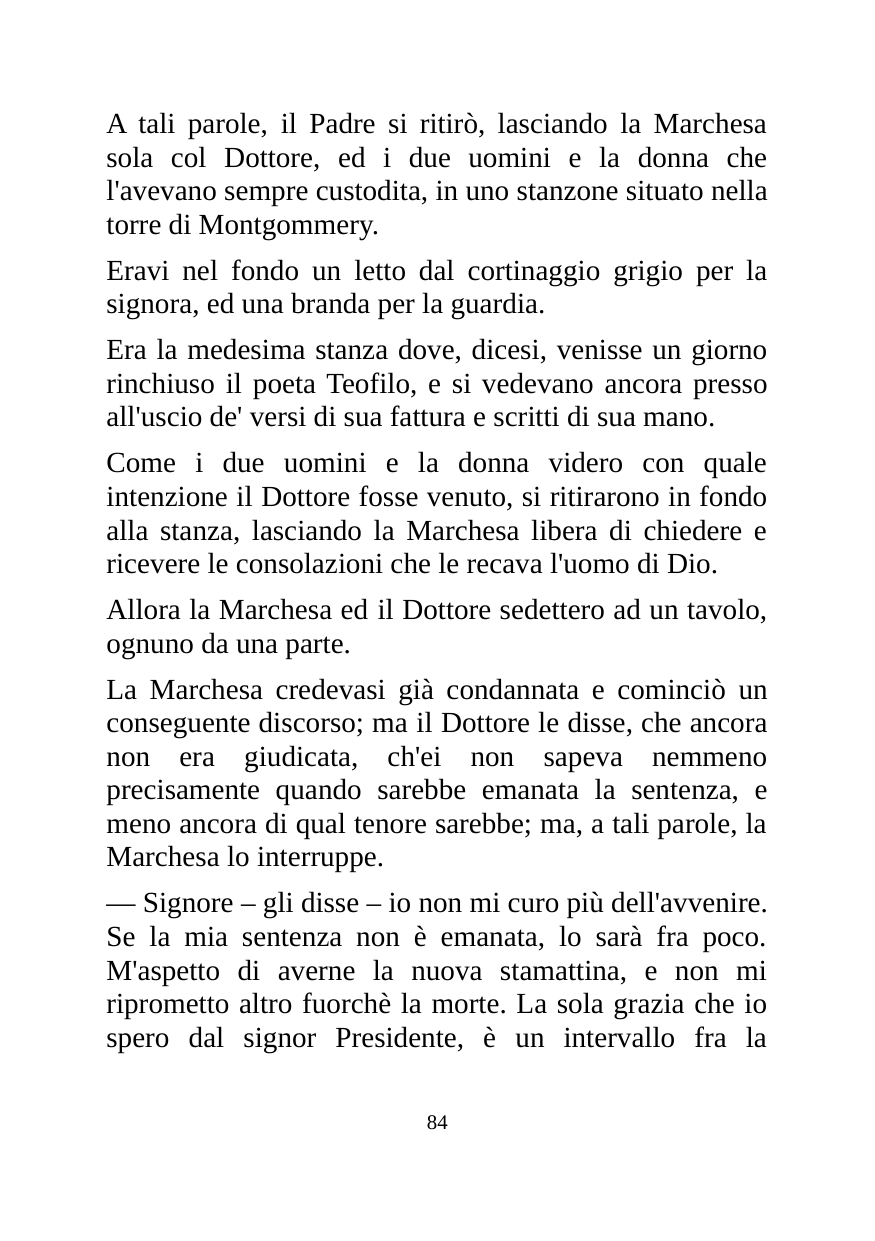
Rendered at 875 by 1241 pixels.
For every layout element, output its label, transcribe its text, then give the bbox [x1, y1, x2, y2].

text Era la medesima stanza dove, dicesi, venisse un giorno rinchiuso il poeta Teofilo, e si vedevano ancora presso all'uscio de' versi di sua fattura e scritti di sua mano. [106, 332, 768, 433]
text Eravi nel fondo un letto dal cortinaggio grigio per la signora, ed una branda per la guardia. [106, 253, 768, 320]
text La Marchesa credevasi già condannata e cominciò un conseguente discorso; ma il Dottore le disse, che ancora non era giudicata, ch'ei non sapeva nemmeno precisamente quando sarebbe emanata la sentenza, e meno ancora di qual tenore sarebbe; ma, a tali parole, la Marchesa lo interruppe. [106, 672, 768, 873]
text Come i due uomini e la donna videro con quale intenzione il Dottore fosse venuto, si ritirarono in fondo alla stanza, lasciando la Marchesa libera di chiedere e ricevere le consolazioni che le recava l'uomo di Dio. [106, 446, 768, 580]
text A tali parole, il Padre si ritirò, lasciando la Marchesa sola col Dottore, ed i due uomini e la donna che l'avevano sempre custodita, in uno stanzone situato nella torre di Montgommery. [106, 106, 768, 240]
text — Signore – gli disse – io non mi curo più dell'avvenire. Se la mia sentenza non è emanata, lo sarà fra poco. M'aspetto di averne la nuova stamattina, e non mi riprometto altro fuorchè la morte. La sola grazia che io spero dal signor Presidente, è un intervallo fra la [106, 886, 768, 1053]
text Allora la Marchesa ed il Dottore sedettero ad un tavolo, ognuno da una parte. [106, 592, 768, 659]
